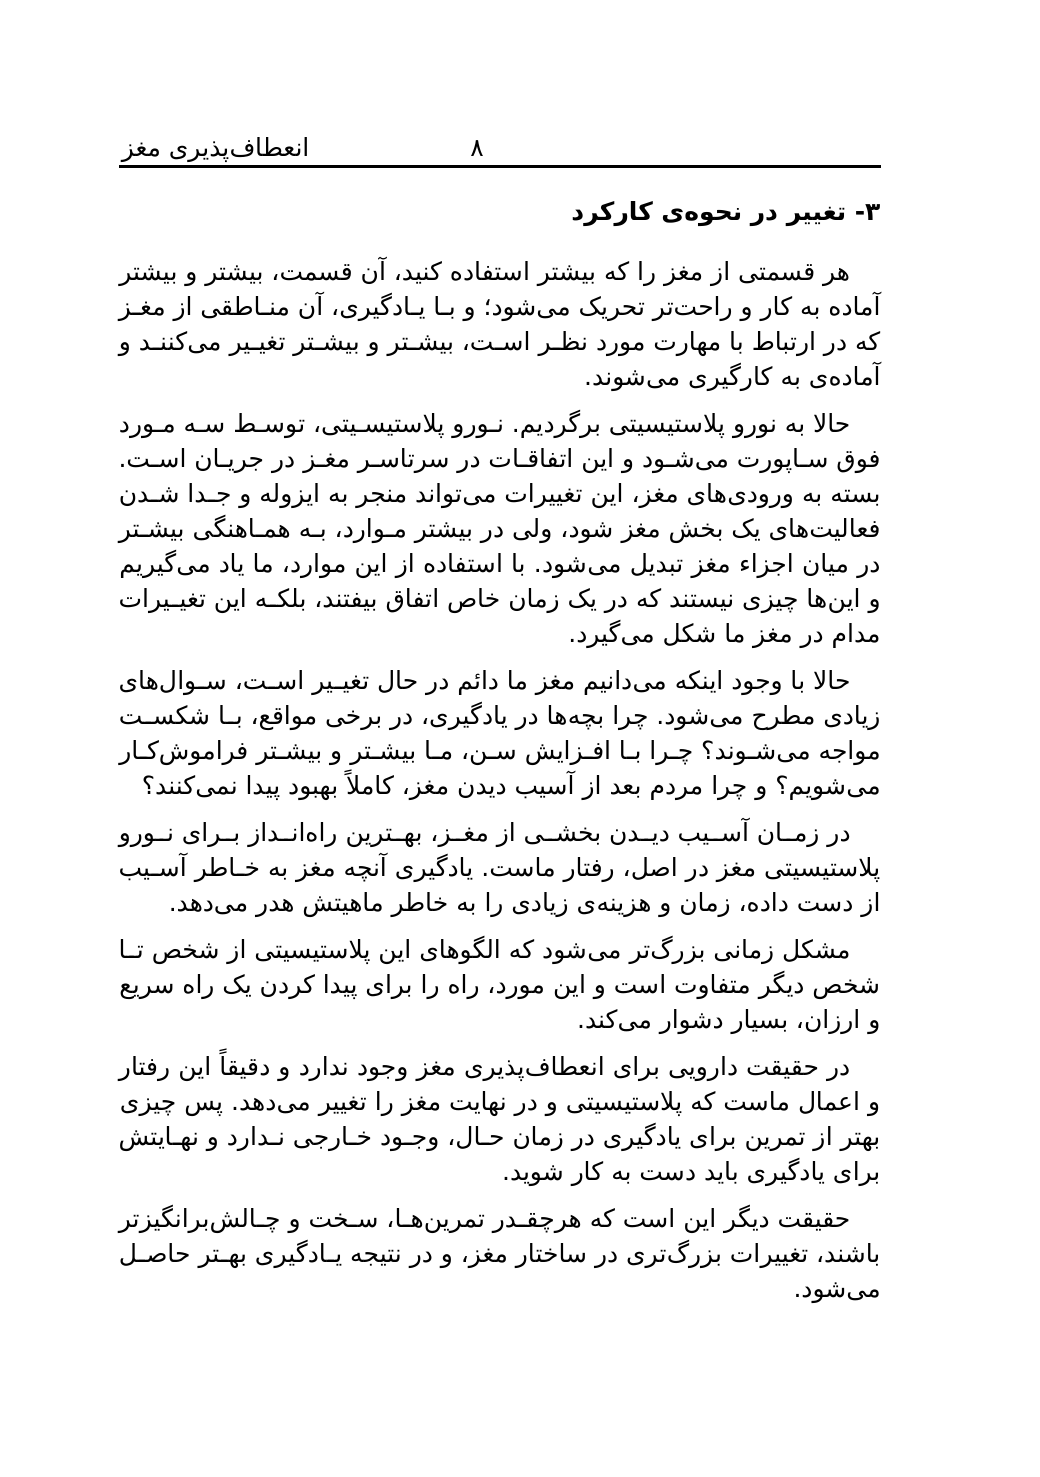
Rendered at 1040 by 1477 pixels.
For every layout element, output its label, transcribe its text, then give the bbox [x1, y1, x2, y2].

text حقیقت دیگر این است که هرچقدر تمرین‌ها، سخت و چالش‌برانگیزتر باشند، تغییرات بزرگ‌تری در ساختار مغز، و در نتیجه یادگیری بهتر حاصل می‌شود. [118, 1204, 881, 1303]
text مشکل زمانی بزرگ‌تر می‌شود که الگوهای این پلاستیسیتی از شخص تا شخص دیگر متفاوت است و این مورد، راه را برای پیدا کردن یک راه سریع و ارزان، بسیار دشوار می‌کند. [118, 935, 881, 1034]
text هر قسمتی از مغز را که بیشتر استفاده کنید، آن قسمت، بیشتر و بیشتر آماده به کار و راحت‌تر تحریک می‌شود؛ و با یادگیری، آن مناطقی از مغز که در ارتباط با مهارت مورد نظر است، بیشتر و بیشتر تغییر می‌کنند و آماده‌ی به کارگیری می‌شوند. [118, 257, 881, 391]
text در زمان آسیب دیدن بخشی از مغز، بهترین ‌راه‌انداز برای نورو پلاستیسیتی مغز در اصل، رفتار ماست. یادگیری آنچه مغز به خاطر آسیب از دست داده، زمان و هزینه‌ی زیادی را به خاطر ماهیتش هدر می‌دهد. [118, 818, 881, 917]
text حالا با وجود اینکه می‌دانیم مغز ما دائم در حال تغییر است، سوال‌های زیادی مطرح می‌شود. چرا بچه‌ها در یادگیری، در برخی مواقع، با شکست مواجه می‌شوند؟ چرا با افزایش سن، ما بیشتر و بیشتر فراموش‌کار می‌شویم؟ و چرا مردم بعد از آسیب دیدن مغز، کاملاً بهبود پیدا نمی‌کنند؟ [118, 666, 881, 800]
text در حقیقت دارویی برای انعطاف‌پذیری مغز وجود ندارد و دقیقاً این رفتار و اعمال ماست که پلاستیسیتی و در نهایت مغز را تغییر می‌دهد. پس چیزی بهتر از تمرین برای یادگیری در زمان حال، وجود خارجی ندارد و نهایتش برای یادگیری باید دست به کار شوید. [118, 1052, 881, 1186]
text حالا به نورو پلاستیسیتی برگردیم. نورو پلاستیسیتی، توسط سه مورد فوق ساپورت می‌شود و این اتفاقات در سرتاسر مغز در جریان است. بسته به ورودی‌های مغز، این تغییرات می‌تواند منجر به ایزوله و جدا شدن فعالیت‌های یک بخش مغز شود، ولی در بیشتر موارد، به هماهنگی بیشتر در میان اجزاء مغز تبدیل می‌شود. با استفاده از این موارد، ما یاد می‌گیریم و این‌ها چیزی نیستند که در یک زمان خاص اتفاق بیفتند، بلکه این تغییرات مدام در مغز ما شکل می‌گیرد. [118, 409, 881, 648]
subtitle ۳- تغییر در نحوه‌ی کارکرد [118, 197, 881, 227]
